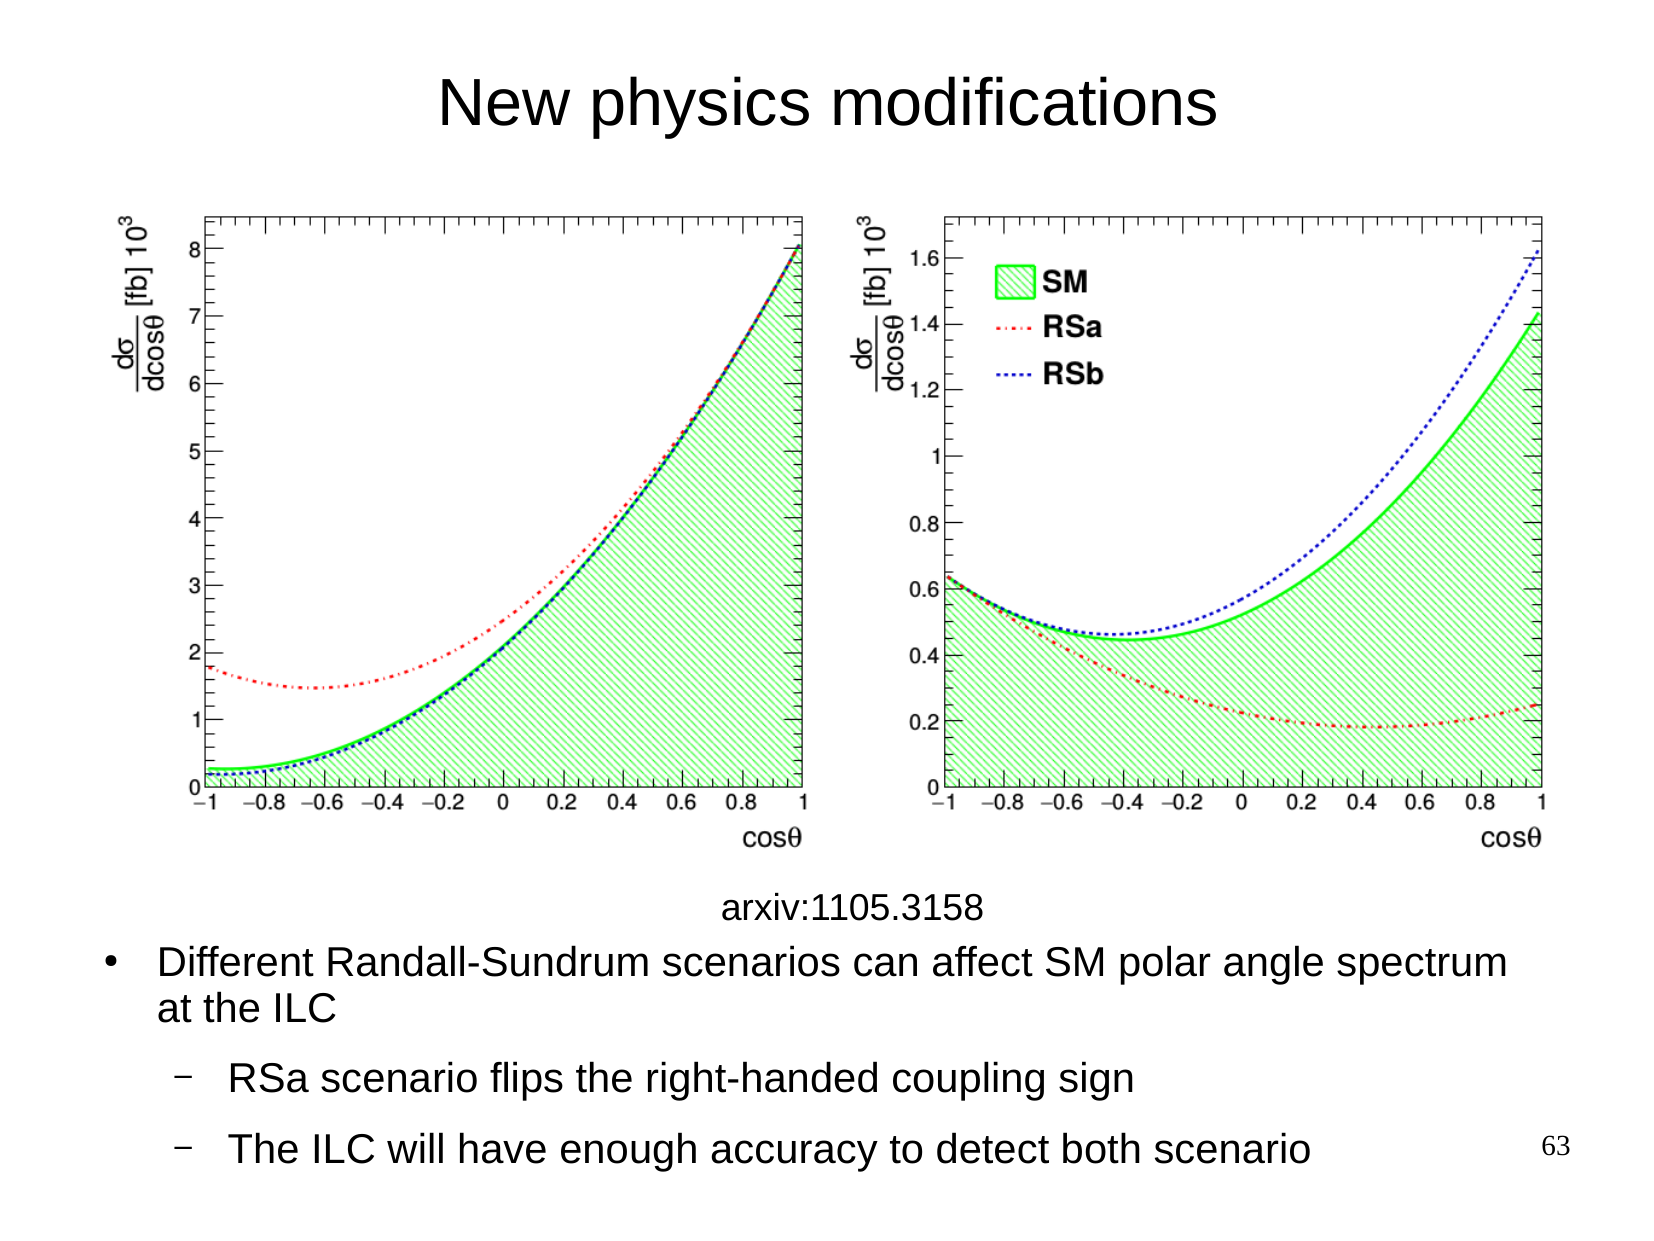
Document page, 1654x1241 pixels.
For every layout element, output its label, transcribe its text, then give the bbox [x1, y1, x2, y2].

title New physics modifications [85, 52, 1571, 153]
list Different Randall-Sundrum scenarios can affect SM polar angle spectrum at the ILC RSa scenario flips the right-handed coupling sign The ILC will have enough accuracy to detect both scenario [85, 862, 1531, 1177]
text_box arxiv:1105.3158 [638, 879, 1067, 937]
picture [92, 192, 1557, 866]
